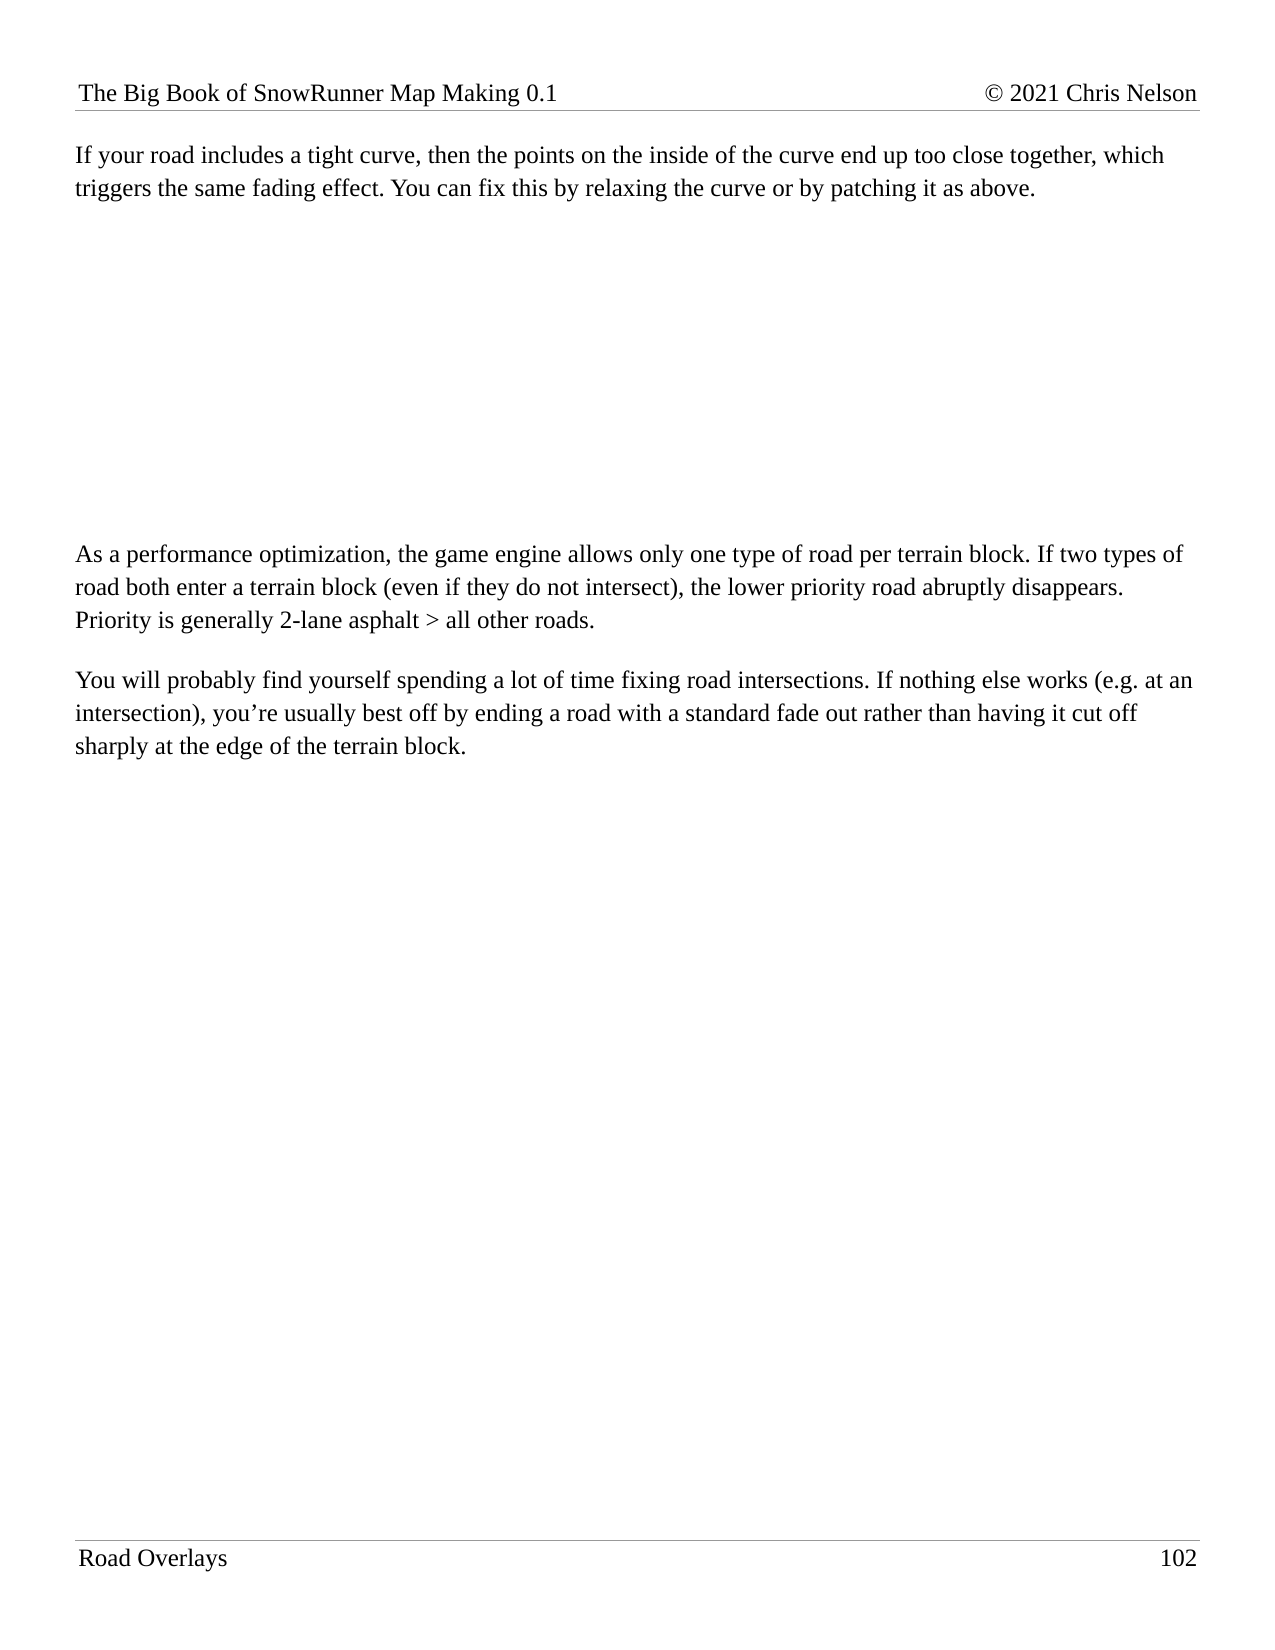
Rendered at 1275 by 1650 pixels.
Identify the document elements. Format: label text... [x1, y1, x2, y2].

text If your road includes a tight curve, then the points on the inside of the curve end up too close together, which triggers the same fading effect. You can fix this by relaxing the curve or by patching it as above. [75, 140, 1200, 202]
text As a performance optimization, the game engine allows only one type of road per terrain block. If two types of road both enter a terrain block (even if they do not intersect), the lower priority road abruptly disappears. Priority is generally 2-lane asphalt > all other roads. [75, 539, 1200, 634]
text You will probably find yourself spending a lot of time fixing road intersections. If nothing else works (e.g. at an intersection), you’re usually best off by ending a road with a standard fade out rather than having it cut off sharply at the edge of the terrain block. [75, 665, 1200, 760]
